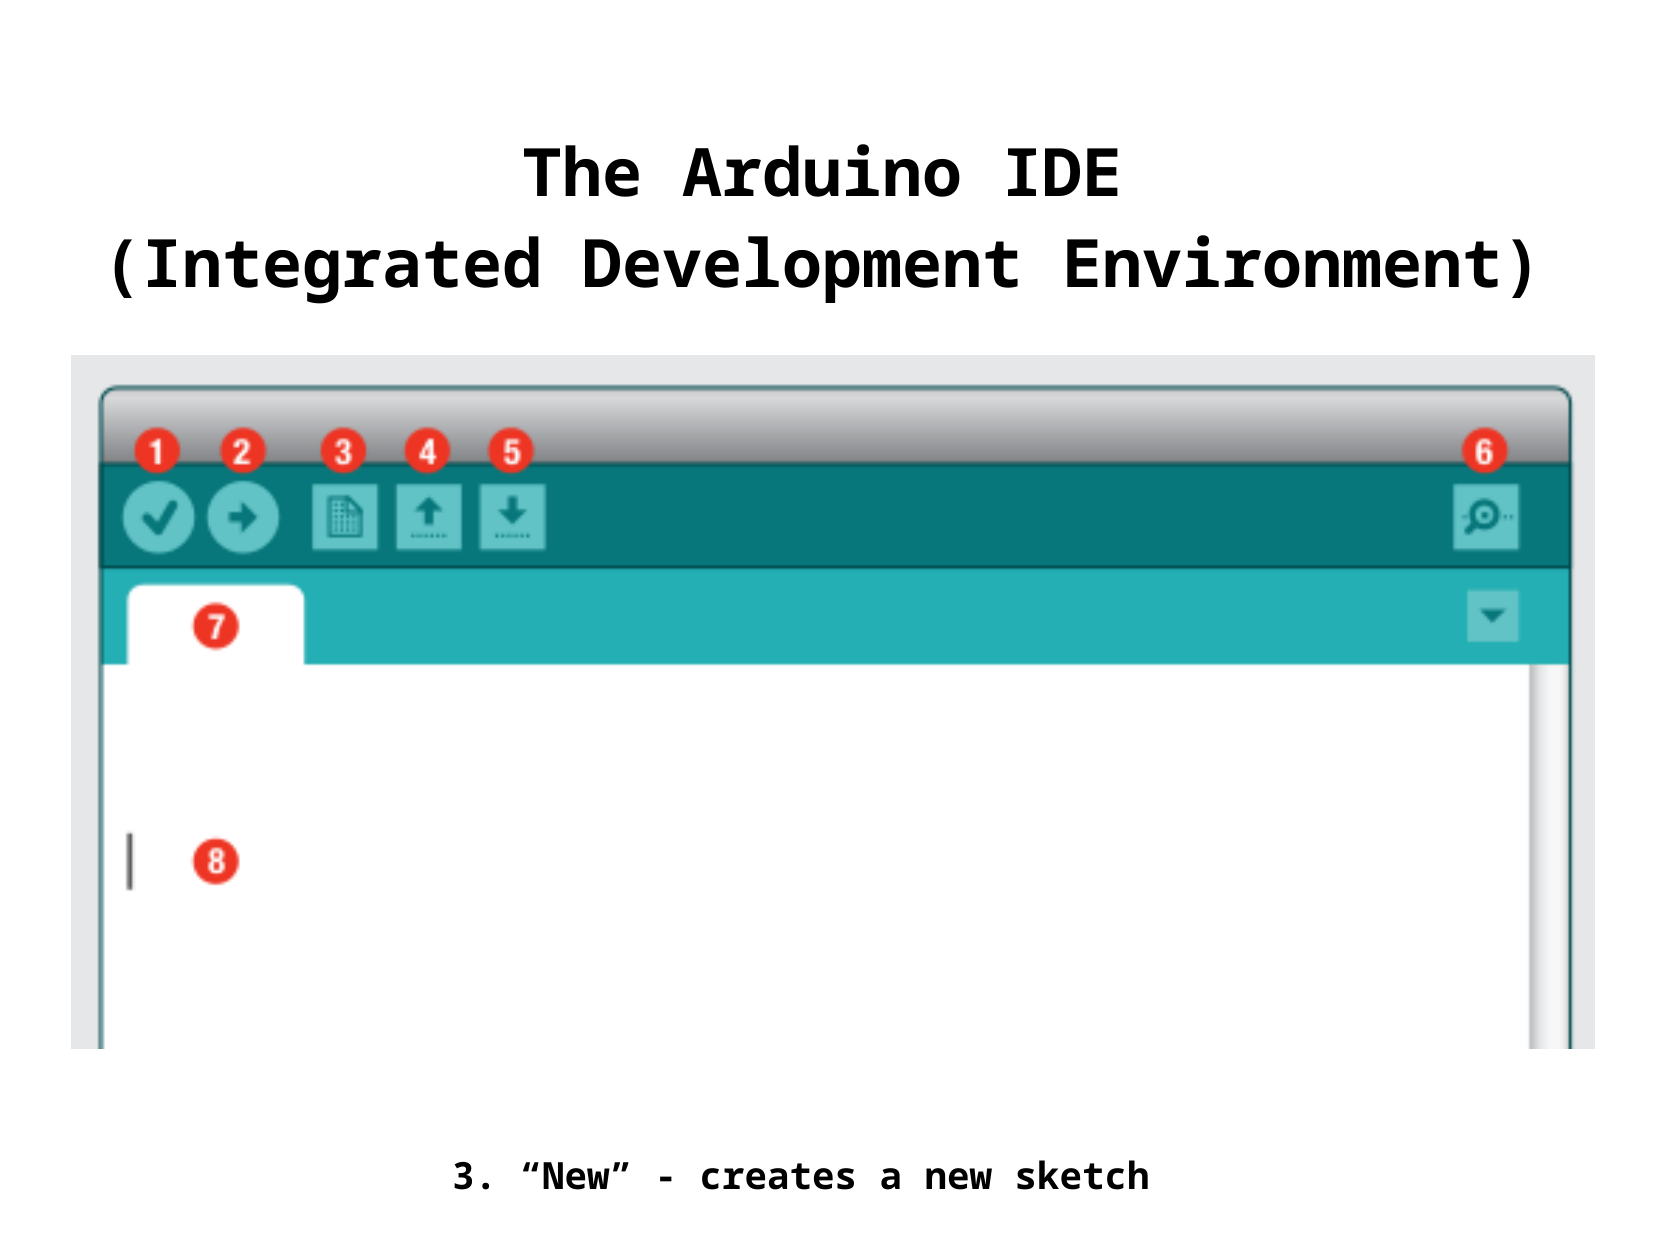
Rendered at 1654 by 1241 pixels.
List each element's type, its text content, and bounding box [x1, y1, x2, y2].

picture [71, 355, 1595, 1049]
text_box 3. “New” - creates a new sketch [435, 1140, 1167, 1205]
text_box The Arduino IDE (Integrated Development Environment) [85, 115, 1569, 294]
